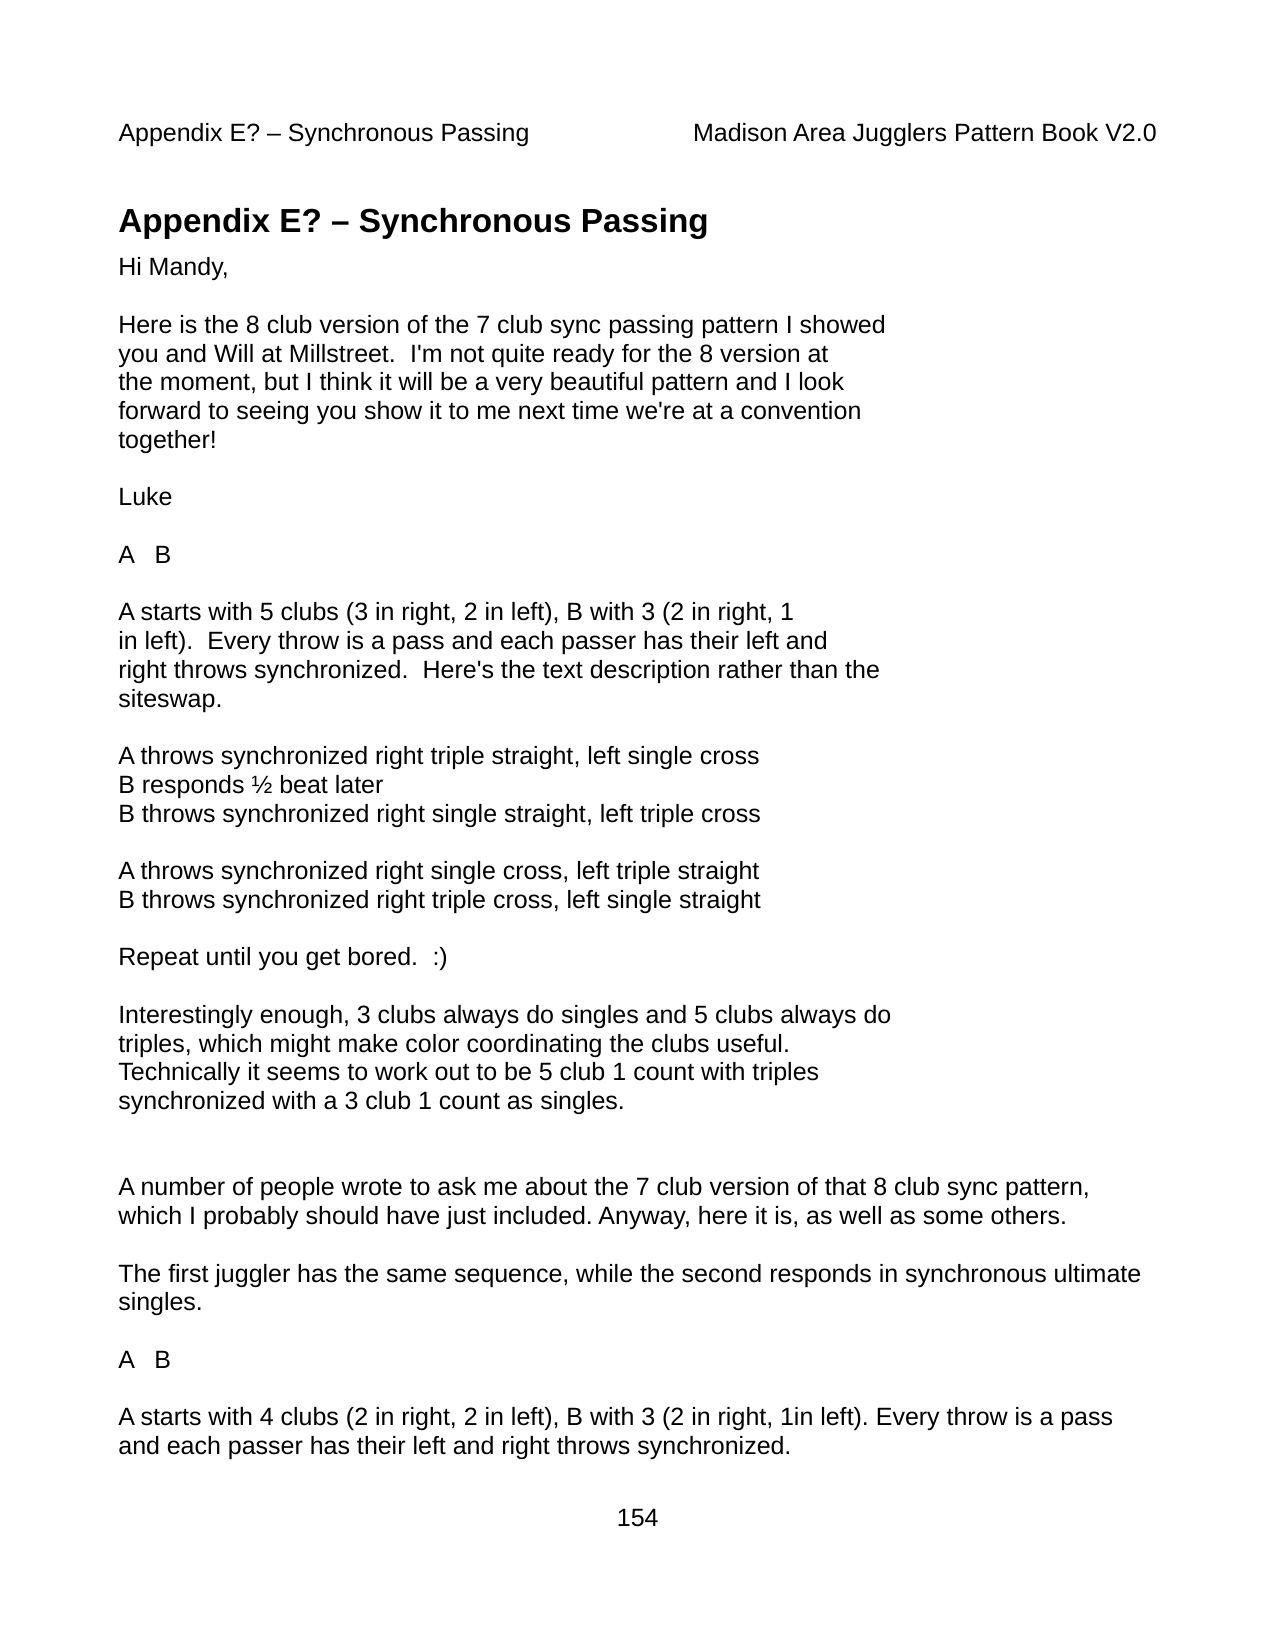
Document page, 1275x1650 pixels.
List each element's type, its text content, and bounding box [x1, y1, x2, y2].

text you and Will at Millstreet. I'm not quite ready for the 8 version at [118, 338, 1157, 367]
text A B [118, 540, 1157, 568]
text Repeat until you get bored. :) [118, 942, 1157, 971]
text A number of people wrote to ask me about the 7 club version of that 8 club sync pattern, which I probably should have just included. Anyway, here it is, as well as some others. [118, 1172, 1157, 1230]
text A B [118, 1345, 1157, 1373]
text B throws synchronized right single straight, left triple cross [118, 798, 1157, 827]
text synchronized with a 3 club 1 count as singles. [118, 1086, 1157, 1115]
text A throws synchronized right triple straight, left single cross [118, 741, 1157, 770]
text B throws synchronized right triple cross, left single straight [118, 885, 1157, 913]
text A starts with 5 clubs (3 in right, 2 in left), B with 3 (2 in right, 1 [118, 597, 1157, 626]
text siteswap. [118, 683, 1157, 712]
text Interestingly enough, 3 clubs always do singles and 5 clubs always do [118, 1000, 1157, 1028]
text A starts with 4 clubs (2 in right, 2 in left), B with 3 (2 in right, 1in left). Every throw is a pass and each passer has their left and right throws synchronized. [118, 1402, 1157, 1460]
text Luke [118, 482, 1157, 511]
text A throws synchronized right single cross, left triple straight [118, 856, 1157, 885]
text The first juggler has the same sequence, while the second responds in synchronous ultimate singles. [118, 1258, 1157, 1316]
text Technically it seems to work out to be 5 club 1 count with triples [118, 1057, 1157, 1086]
text the moment, but I think it will be a very beautiful pattern and I look [118, 367, 1157, 396]
text Here is the 8 club version of the 7 club sync passing pattern I showed [118, 310, 1157, 338]
text triples, which might make color coordinating the clubs useful. [118, 1028, 1157, 1057]
subtitle Appendix E? – Synchronous Passing [118, 201, 1157, 240]
text together! [118, 425, 1157, 453]
text Hi Mandy, [118, 252, 1157, 281]
text right throws synchronized. Here's the text description rather than the [118, 655, 1157, 683]
text in left). Every throw is a pass and each passer has their left and [118, 626, 1157, 655]
text B responds ½ beat later [118, 770, 1157, 798]
text forward to seeing you show it to me next time we're at a convention [118, 396, 1157, 425]
